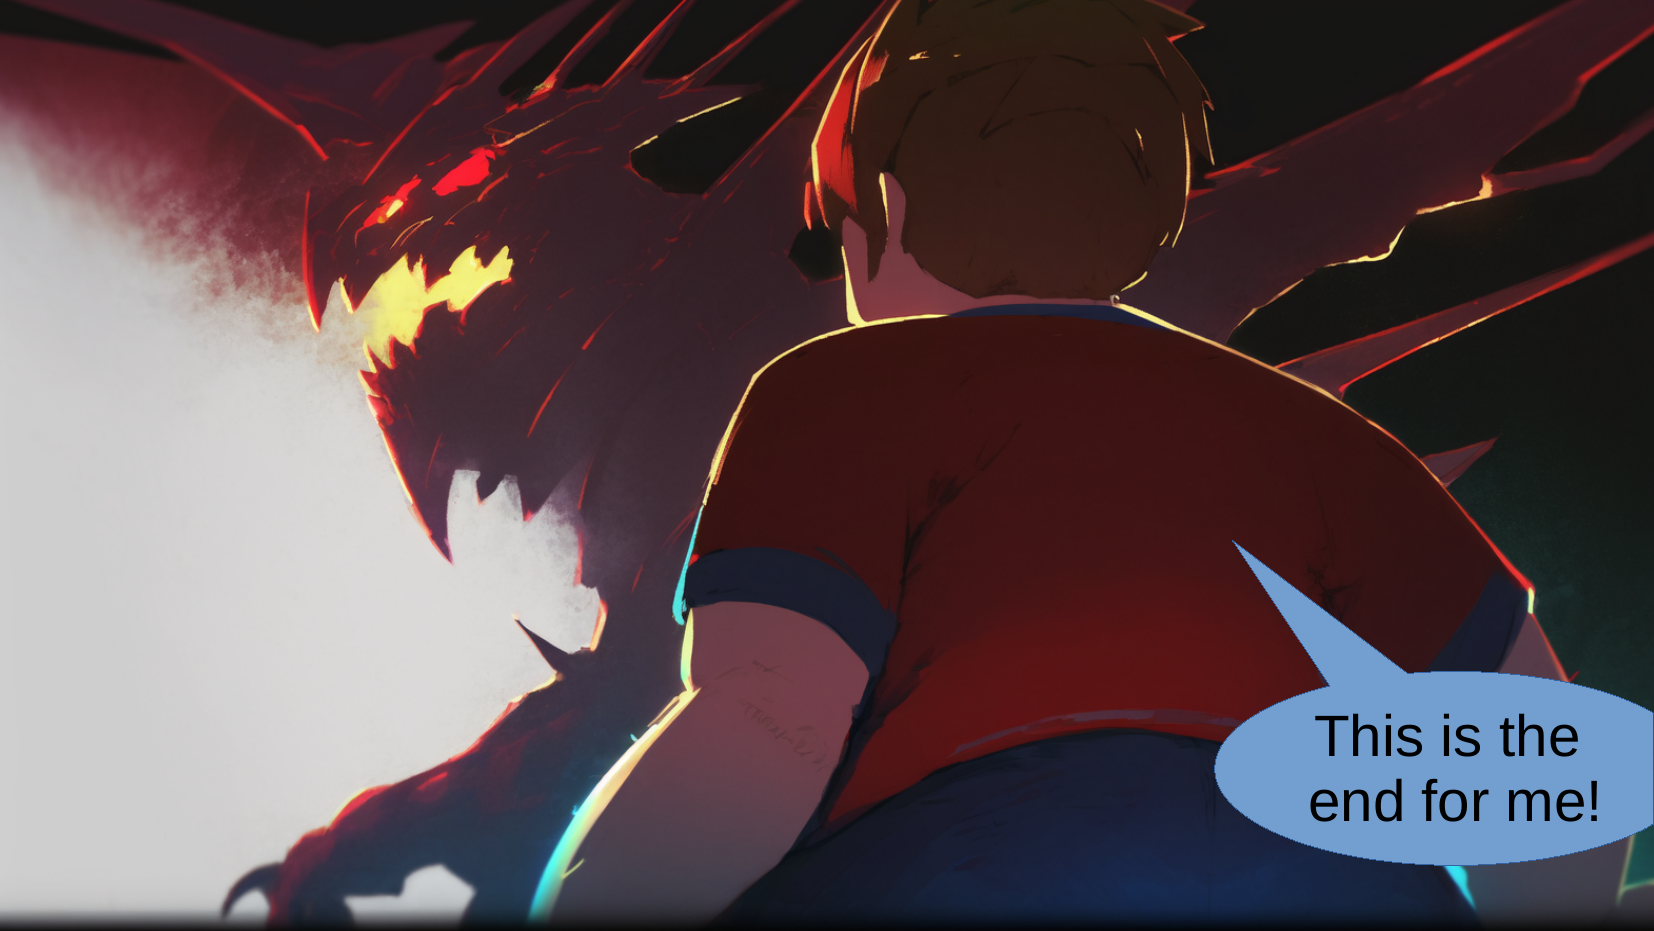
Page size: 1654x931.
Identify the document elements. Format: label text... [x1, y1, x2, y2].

text_box This is the end for me! [1214, 540, 1654, 866]
picture [0, 0, 1654, 931]
